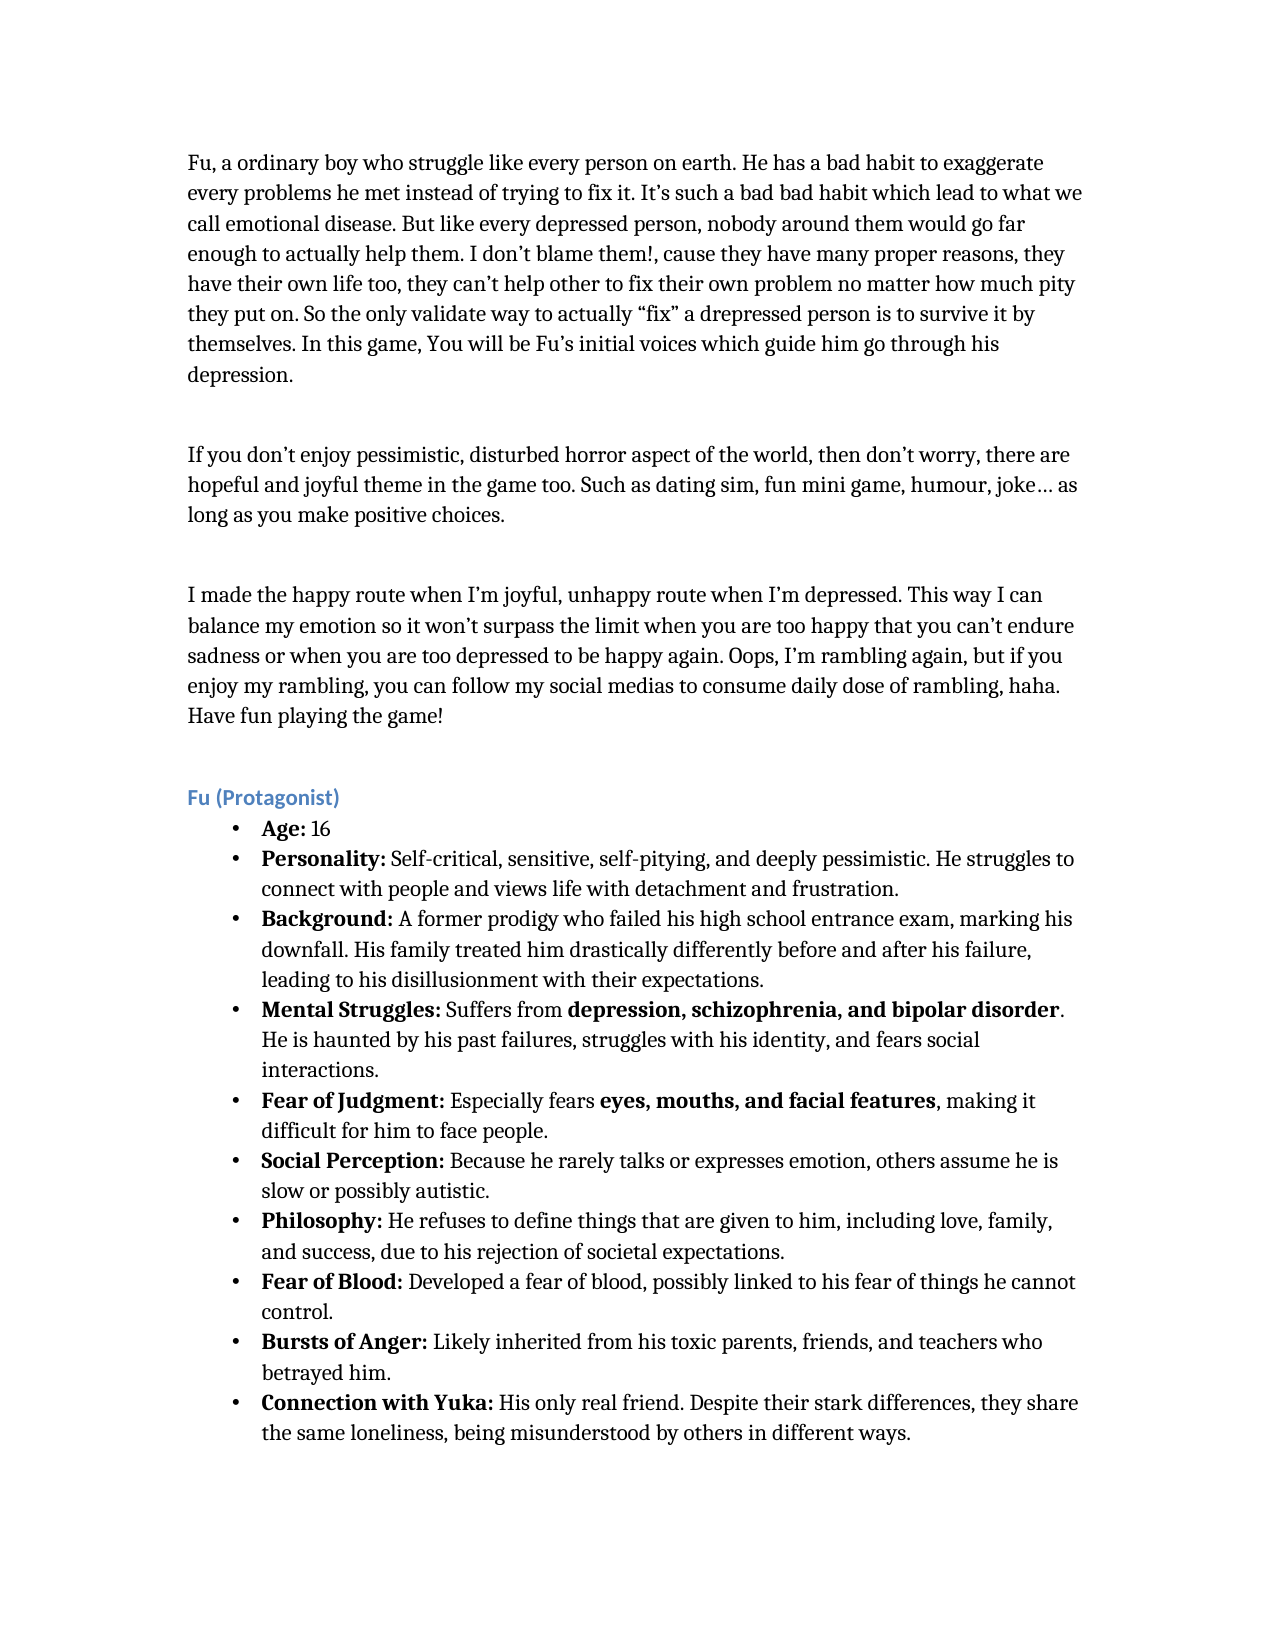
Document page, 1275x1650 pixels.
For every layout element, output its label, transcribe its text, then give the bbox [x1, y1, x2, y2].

list Personality: Self-critical, sensitive, self-pitying, and deeply pessimistic. He struggles to connect with people and views life with detachment and frustration. [232, 846, 1087, 902]
list Mental Struggles: Suffers from depression, schizophrenia, and bipolar disorder. He is haunted by his past failures, struggles with his identity, and fears social interactions. [232, 997, 1087, 1083]
list Background: A former prodigy who failed his high school entrance exam, marking his downfall. His family treated him drastically differently before and after his failure, leading to his disillusionment with their expectations. [232, 906, 1087, 993]
list Connection with Yuka: His only real friend. Despite their stark differences, they share the same loneliness, being misunderstood by others in different ways. [232, 1389, 1087, 1446]
text If you don’t enjoy pessimistic, disturbed horror aspect of the world, then don’t worry, there are hopeful and joyful theme in the game too. Such as dating sim, fun mini game, humour, joke… as long as you make positive choices. [187, 442, 1087, 528]
text I made the happy route when I’m joyful, unhappy route when I’m depressed. This way I can balance my emotion so it won’t surpass the limit when you are too happy that you can’t endure sadness or when you are too depressed to be happy again. Oops, I’m rambling again, but if you enjoy my rambling, you can follow my social medias to consume daily dose of rambling, haha. Have fun playing the game! [187, 582, 1087, 729]
list Age: 16 [232, 816, 1087, 842]
list Fear of Blood: Developed a fear of blood, possibly linked to his fear of things he cannot control. [232, 1269, 1087, 1325]
list Bursts of Anger: Likely inherited from his toxic parents, friends, and teachers who betrayed him. [232, 1329, 1087, 1386]
text Fu, a ordinary boy who struggle like every person on earth. He has a bad habit to exaggerate every problems he met instead of trying to fix it. It’s such a bad bad habit which lead to what we call emotional disease. But like every depressed person, nobody around them would go far enough to actually help them. I don’t blame them!, cause they have many proper reasons, they have their own life too, they can’t help other to fix their own problem no matter how much pity they put on. So the only validate way to actually “fix” a drepressed person is to survive it by themselves. In this game, You will be Fu’s initial voices which guide him go through his depression. [187, 150, 1087, 388]
list Philosophy: He refuses to define things that are given to him, including love, family, and success, due to his rejection of societal expectations. [232, 1208, 1087, 1265]
list Social Perception: Because he rarely talks or expresses emotion, others assume he is slow or possibly autistic. [232, 1148, 1087, 1204]
subtitle Fu (Protagonist) [187, 783, 1087, 811]
list Fear of Judgment: Especially fears eyes, mouths, and facial features, making it difficult for him to face people. [232, 1087, 1087, 1144]
